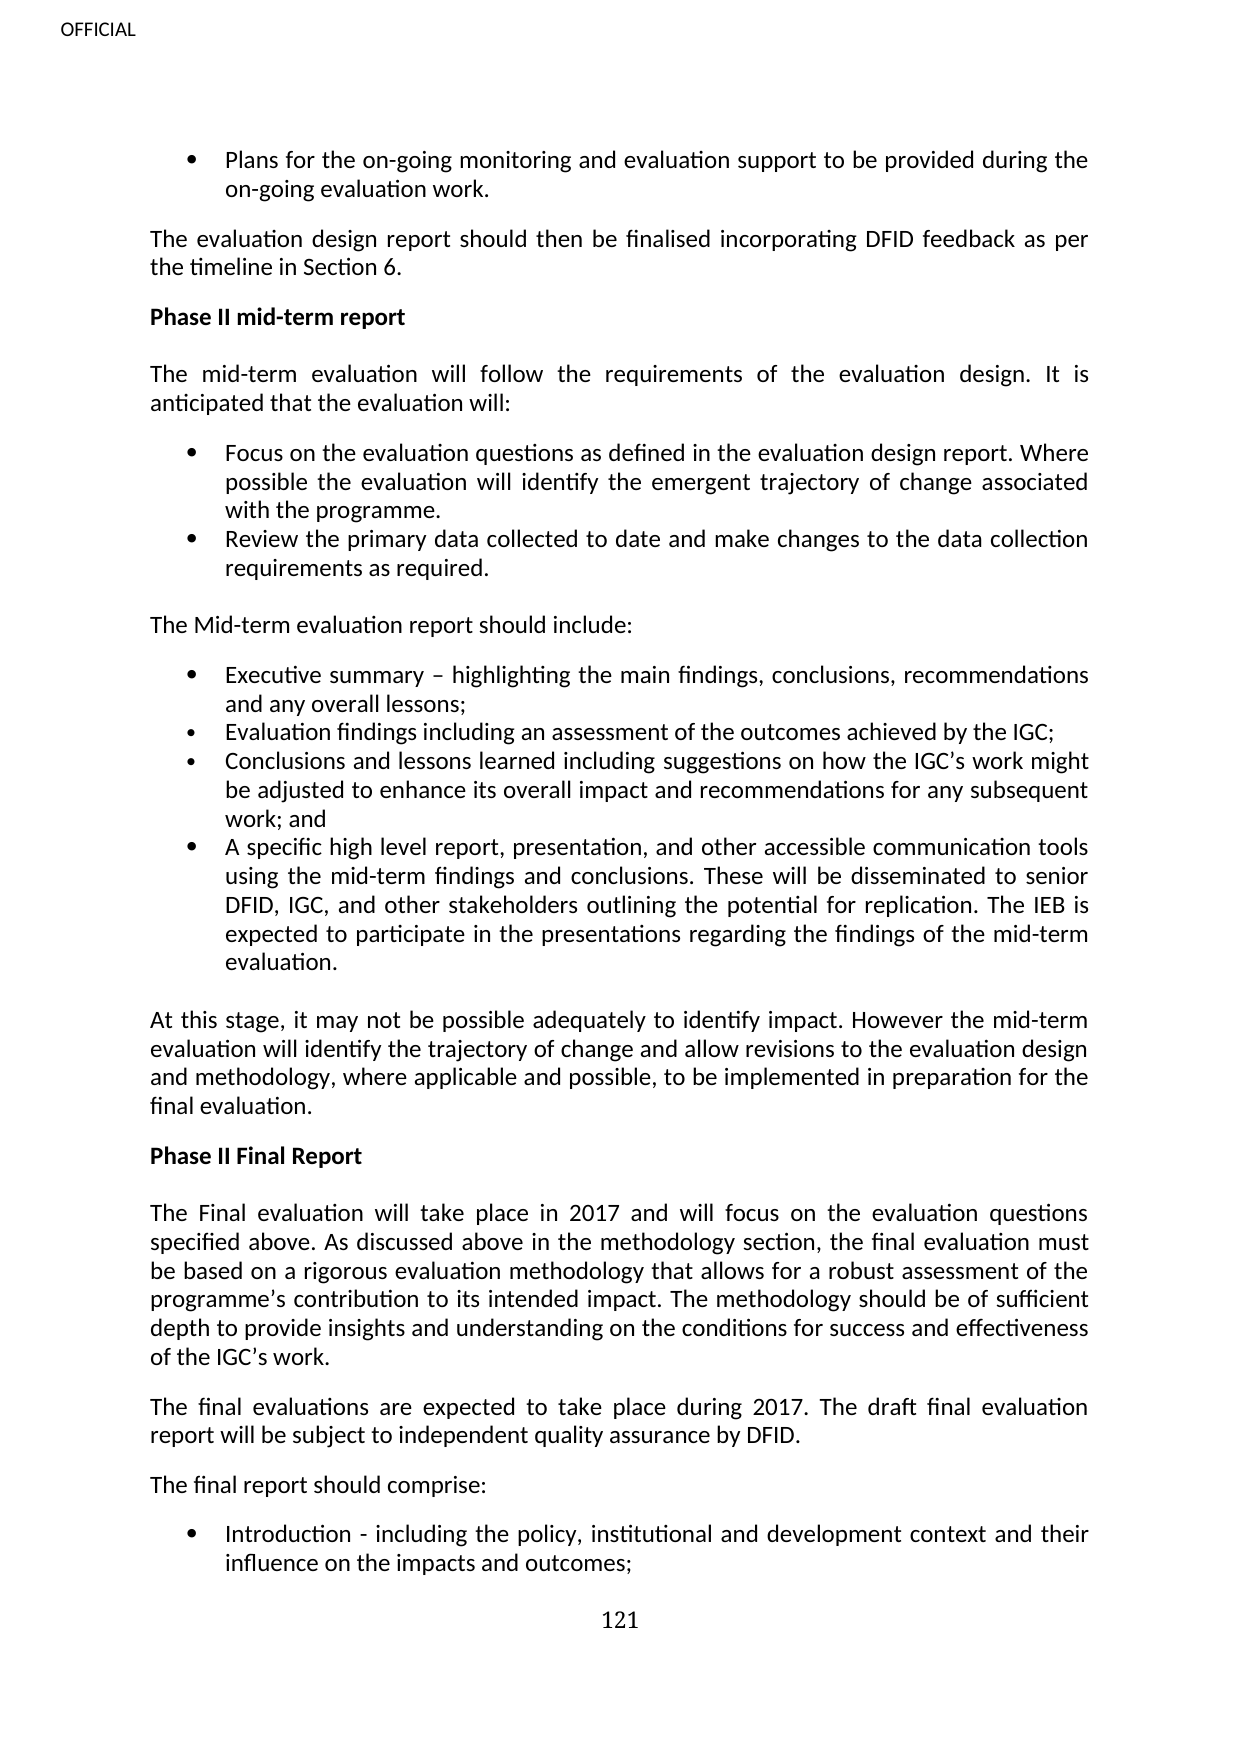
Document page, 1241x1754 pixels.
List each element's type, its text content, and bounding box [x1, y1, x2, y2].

list A specific high level report, presentation, and other accessible communication tools using the mid-term findings and conclusions. These will be disseminated to senior DFID, IGC, and other stakeholders outlining the potential for replication. The IEB is expected to participate in the presentations regarding the findings of the mid-term evaluation. [187, 837, 1090, 977]
list Evaluation findings including an assessment of the outcomes achieved by the IGC; [187, 722, 1090, 747]
list Executive summary – highlighting the main findings, conclusions, recommendations and any overall lessons; [187, 664, 1090, 718]
text At this stage, it may not be possible adequately to identify impact. However the mid-term evaluation will identify the trajectory of change and allow revisions to the evaluation design and methodology, where applicable and possible, to be implemented in preparation for the final evaluation. [150, 1009, 1090, 1121]
list Conclusions and lessons learned including suggestions on how the IGC’s work might be adjusted to enhance its overall impact and recommendations for any subsequent work; and [187, 751, 1090, 833]
text The final evaluations are expected to take place during 2017. The draft final evaluation report will be subject to independent quality assurance by DFID. [150, 1396, 1090, 1450]
list Review the primary data collected to date and make changes to the data collection requirements as required. [187, 529, 1090, 582]
text The mid-term evaluation will follow the requirements of the evaluation design. It is anticipated that the evaluation will: [150, 364, 1090, 418]
list Introduction - including the policy, institutional and development context and their influence on the impacts and outcomes; [187, 1524, 1090, 1578]
text The final report should comprise: [150, 1474, 1090, 1499]
text The Mid-term evaluation report should include: [150, 615, 1090, 640]
list Plans for the on-going monitoring and evaluation support to be provided during the on-going evaluation work. [187, 150, 1090, 204]
list Phase II mid-term report [150, 307, 1090, 332]
text The evaluation design report should then be finalised incorporating DFID feedback as per the timeline in Section 6. [150, 228, 1090, 282]
list Focus on the evaluation questions as defined in the evaluation design report. Where possible the evaluation will identify the emergent trajectory of change associated with the programme. [187, 442, 1090, 525]
list Phase II Final Report [150, 1145, 1090, 1170]
text The Final evaluation will take place in 2017 and will focus on the evaluation questions specified above. As discussed above in the methodology section, the final evaluation must be based on a rigorous evaluation methodology that allows for a robust assessment of the programme’s contribution to its intended impact. The methodology should be of sufficient depth to provide insights and understanding on the conditions for success and effectiveness of the IGC’s work. [150, 1203, 1090, 1372]
